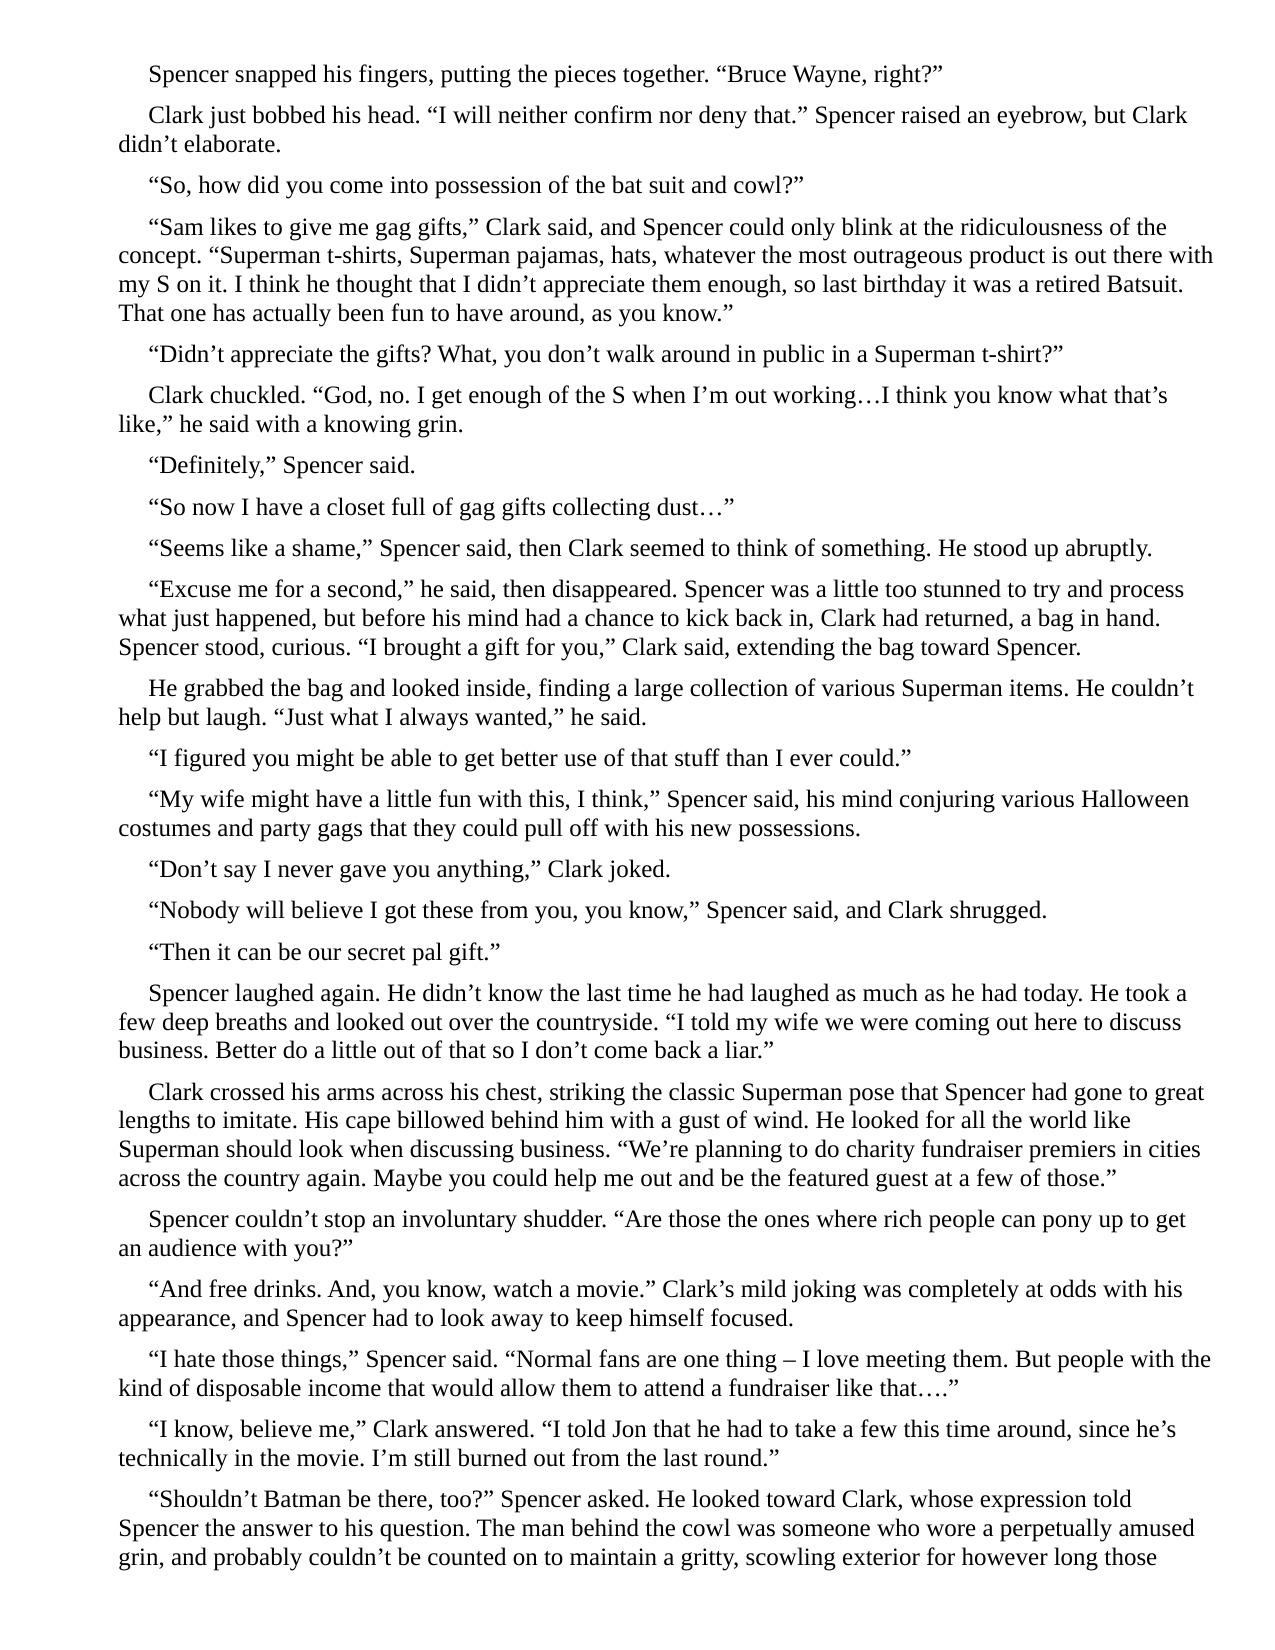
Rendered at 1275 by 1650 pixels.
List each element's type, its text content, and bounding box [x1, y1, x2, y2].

text Clark crossed his arms across his chest, striking the classic Superman pose that Spencer had gone to great lengths to imitate. His cape billowed behind him with a gust of wind. He looked for all the world like Superman should look when discussing business. “We’re planning to do charity fundraiser premiers in cities across the country again. Maybe you could help me out and be the featured guest at a few of those.” [118, 1077, 1216, 1192]
text “Don’t say I never gave you anything,” Clark joked. [118, 854, 1216, 883]
text Clark just bobbed his head. “I will neither confirm nor deny that.” Spencer raised an eyebrow, but Clark didn’t elaborate. [118, 100, 1216, 158]
text “And free drinks. And, you know, watch a movie.” Clark’s mild joking was completely at odds with his appearance, and Spencer had to look away to keep himself focused. [118, 1274, 1216, 1332]
text Spencer couldn’t stop an involuntary shudder. “Are those the ones where rich people can pony up to get an audience with you?” [118, 1204, 1216, 1262]
text He grabbed the bag and looked inside, finding a large collection of various Superman items. He couldn’t help but laugh. “Just what I always wanted,” he said. [118, 673, 1216, 730]
text “I know, believe me,” Clark answered. “I told Jon that he had to take a few this time around, since he’s technically in the movie. I’m still burned out from the last round.” [118, 1414, 1216, 1472]
text Spencer snapped his fingers, putting the pieces together. “Bruce Wayne, right?” [118, 59, 1216, 88]
text “So, how did you come into possession of the bat suit and cowl?” [118, 170, 1216, 199]
text “I figured you might be able to get better use of that stuff than I ever could.” [118, 743, 1216, 772]
text Clark chuckled. “God, no. I get enough of the S when I’m out working…I think you know what that’s like,” he said with a knowing grin. [118, 380, 1216, 438]
text “Excuse me for a second,” he said, then disappeared. Spencer was a little too stunned to try and process what just happened, but before his mind had a chance to kick back in, Clark had returned, a bag in hand. Spencer stood, curious. “I brought a gift for you,” Clark said, extending the bag toward Spencer. [118, 574, 1216, 660]
text “Then it can be our secret pal gift.” [118, 937, 1216, 965]
text “My wife might have a little fun with this, I think,” Spencer said, his mind conjuring various Halloween costumes and party gags that they could pull off with his new possessions. [118, 784, 1216, 842]
text “Shouldn’t Batman be there, too?” Spencer asked. He looked toward Clark, whose expression told Spencer the answer to his question. The man behind the cowl was someone who wore a perpetually amused grin, and probably couldn’t be counted on to maintain a gritty, scowling exterior for however long those [118, 1484, 1216, 1570]
text “Definitely,” Spencer said. [118, 450, 1216, 479]
text “I hate those things,” Spencer said. “Normal fans are one thing – I love meeting them. But people with the kind of disposable income that would allow them to attend a fundraiser like that….” [118, 1344, 1216, 1402]
text “So now I have a closet full of gag gifts collecting dust…” [118, 492, 1216, 520]
text “Nobody will believe I got these from you, you know,” Spencer said, and Clark shrugged. [118, 895, 1216, 924]
text Spencer laughed again. He didn’t know the last time he had laughed as much as he had today. He took a few deep breaths and looked out over the countryside. “I told my wife we were coming out here to discuss business. Better do a little out of that so I don’t come back a liar.” [118, 978, 1216, 1064]
text “Didn’t appreciate the gifts? What, you don’t walk around in public in a Superman t-shirt?” [118, 339, 1216, 368]
text “Sam likes to give me gag gifts,” Clark said, and Spencer could only blink at the ridiculousness of the concept. “Superman t-shirts, Superman pajamas, hats, whatever the most outrageous product is out there with my S on it. I think he thought that I didn’t appreciate them enough, so last birthday it was a retired Batsuit. That one has actually been fun to have around, as you know.” [118, 212, 1216, 327]
text “Seems like a shame,” Spencer said, then Clark seemed to think of something. He stood up abruptly. [118, 533, 1216, 562]
